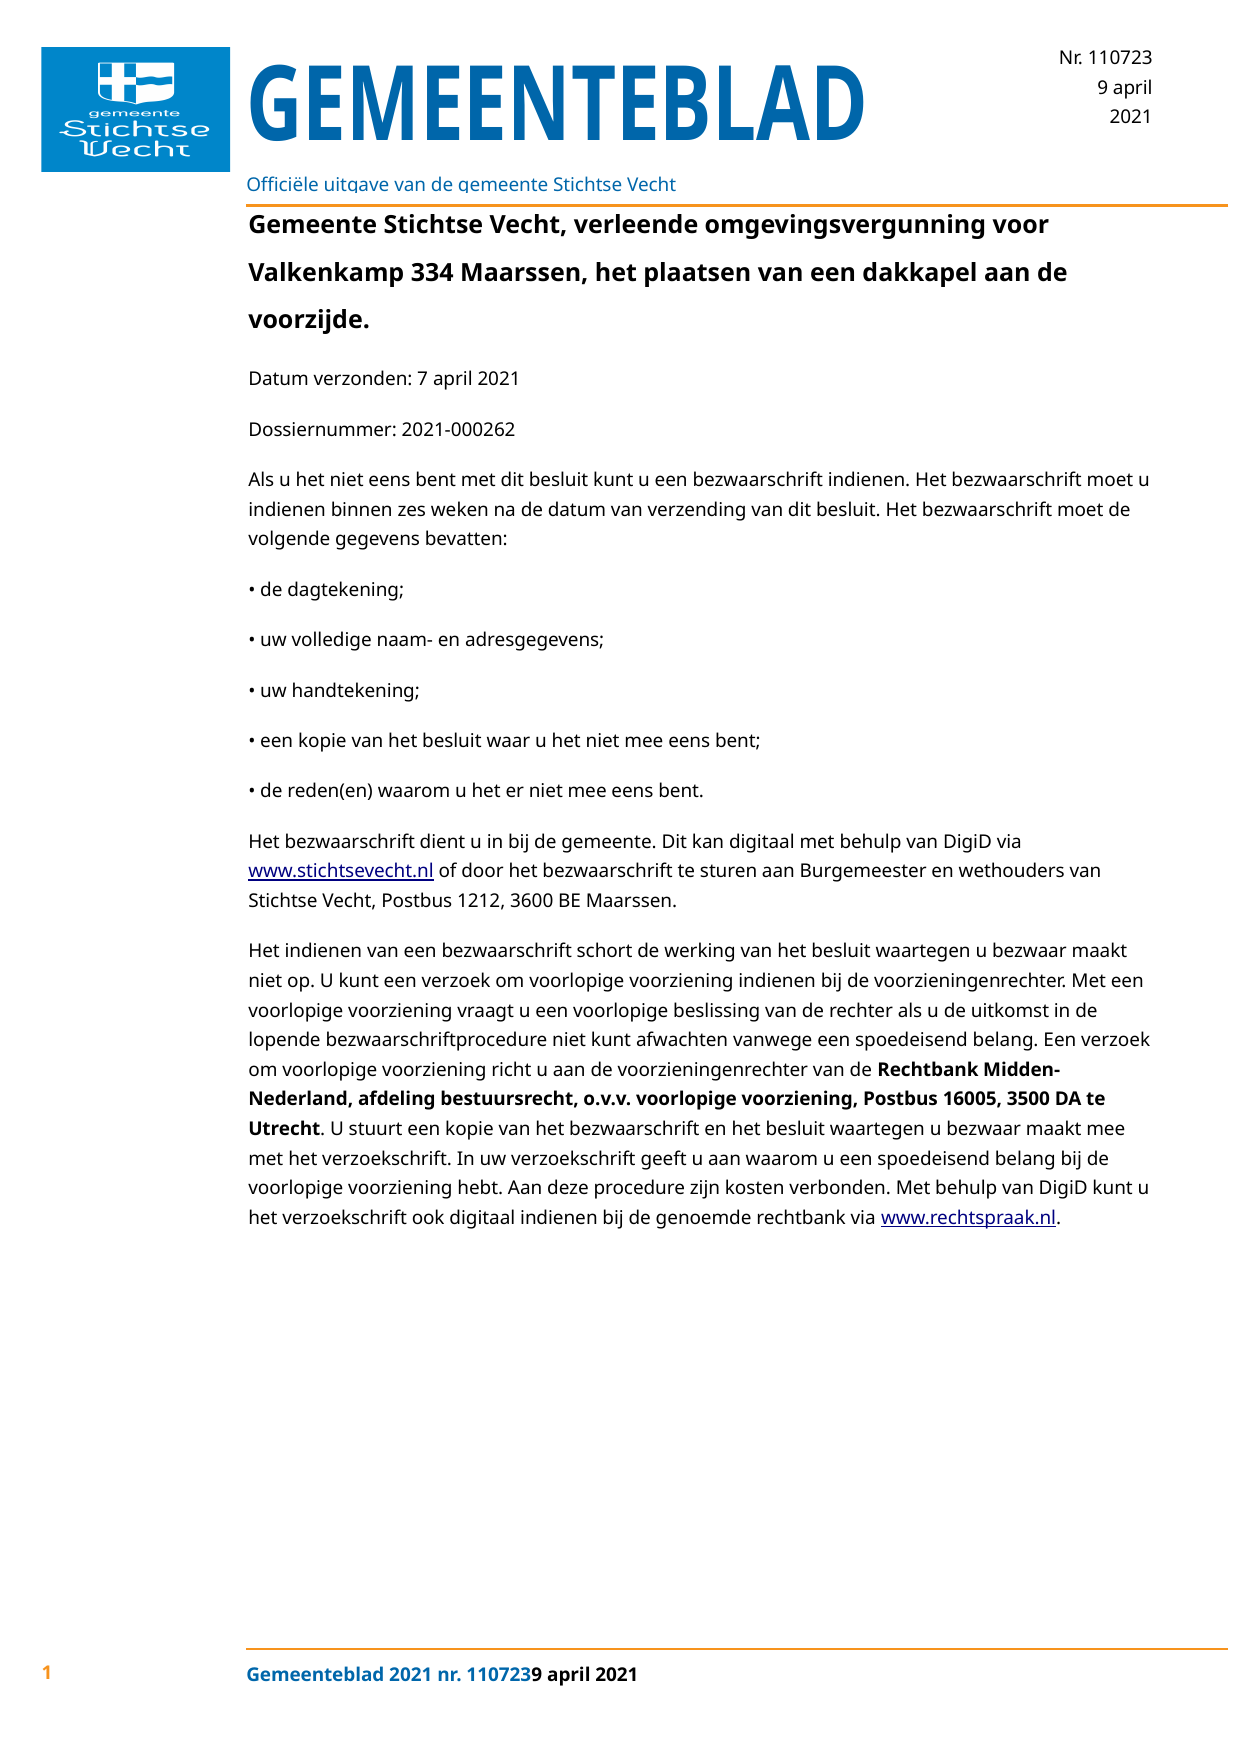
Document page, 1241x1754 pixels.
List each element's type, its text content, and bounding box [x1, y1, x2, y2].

picture [137, 63, 174, 103]
text • een kopie van het besluit waar u het niet mee eens bent; [248, 727, 1152, 753]
text • uw handtekening; [248, 677, 1152, 702]
text Als u het niet eens bent met dit besluit kunt u een bezwaarschrift indienen. Het bezwaarschrift moet u indienen binnen zes weken na de datum van verzending van dit besluit. Het bezwaarschrift moet de volgende gegevens bevatten: [248, 466, 1152, 551]
text Het bezwaarschrift dient u in bij de gemeente. Dit kan digitaal met behulp van DigiD via www.stichtsevecht.nl of door het bezwaarschrift te sturen aan Burgemeester en wethouders van Stichtse Vecht, Postbus 1212, 3600 BE Maarssen. [248, 828, 1152, 913]
text Dossiernummer: 2021-000262 [248, 416, 1152, 442]
text Gemeente Stichtse Vecht, verleende omgevingsvergunning voor Valkenkamp 334 Maarssen, het plaatsen van een dakkapel aan de voorzijde. [248, 207, 1152, 336]
text Het indienen van een bezwaarschrift schort de werking van het besluit waartegen u bezwaar maakt niet op. U kunt een verzoek om voorlopige voorziening indienen bij de voorzieningenrechter. Met een voorlopige voorziening vraagt u een voorlopige beslissing van de rechter als u de uitkomst in de lopende bezwaarschriftprocedure niet kunt afwachten vanwege een spoedeisend belang. Een verzoek om voorlopige voorziening richt u aan de voorzieningenrechter van de Rechtbank Midden-Nederland, afdeling bestuursrecht, o.v.v. voorlopige voorziening, Postbus 16005, 3500 DA te Utrecht. U stuurt een kopie van het bezwaarschrift en het besluit waartegen u bezwaar maakt mee met het verzoekschrift. In uw verzoekschrift geeft u aan waarom u een spoedeisend belang bij de voorlopige voorziening hebt. Aan deze procedure zijn kosten verbonden. Met behulp van DigiD kunt u het verzoekschrift ook digitaal indienen bij de genoemde rechtbank via www.rechtspraak.nl. [248, 938, 1152, 1229]
text • uw volledige naam- en adresgegevens; [248, 626, 1152, 652]
picture [99, 63, 135, 101]
text • de reden(en) waarom u het er niet mee eens bent. [248, 778, 1152, 803]
text Datum verzonden: 7 april 2021 [248, 366, 1152, 391]
text • de dagtekening; [248, 576, 1152, 602]
